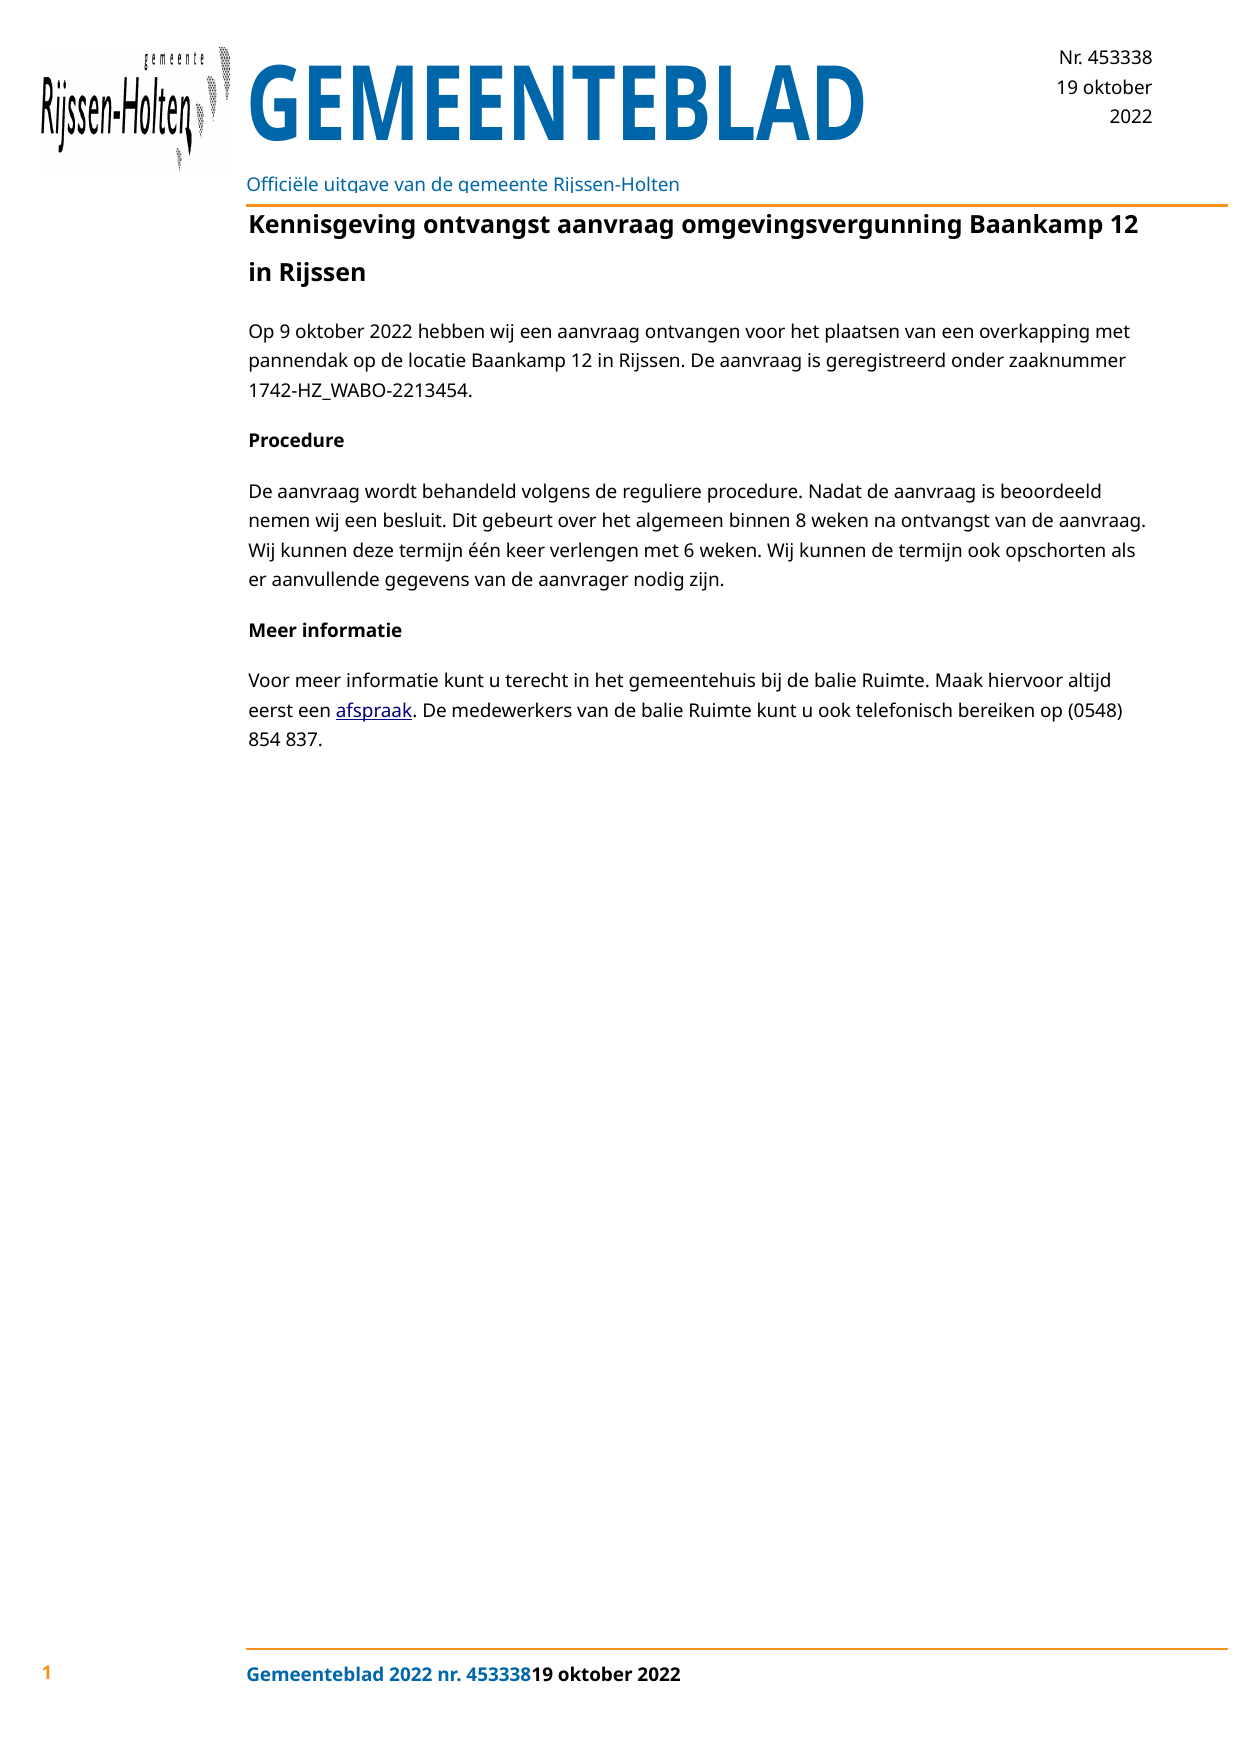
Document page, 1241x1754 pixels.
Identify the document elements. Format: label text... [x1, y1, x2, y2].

text Voor meer informatie kunt u terecht in het gemeentehuis bij de balie Ruimte. Maak hiervoor altijd eerst een afspraak. De medewerkers van de balie Ruimte kunt u ook telefonisch bereiken op (0548) 854 837. [248, 667, 1152, 752]
text Meer informatie [248, 617, 1152, 643]
text Procedure [248, 427, 1152, 453]
text De aanvraag wordt behandeld volgens de reguliere procedure. Nadat de aanvraag is beoordeeld nemen wij een besluit. Dit gebeurt over het algemeen binnen 8 weken na ontvangst van de aanvraag. Wij kunnen deze termijn één keer verlengen met 6 weken. Wij kunnen de termijn ook opschorten als er aanvullende gegevens van de aanvrager nodig zijn. [248, 478, 1152, 592]
text Op 9 oktober 2022 hebben wij een aanvraag ontvangen voor het plaatsen van een overkapping met pannendak op de locatie Baankamp 12 in Rijssen. De aanvraag is geregistreerd onder zaaknummer 1742-HZ_WABO-2213454. [248, 318, 1152, 403]
text Kennisgeving ontvangst aanvraag omgevingsvergunning Baankamp 12 in Rijssen [248, 207, 1152, 288]
picture [41, 47, 231, 172]
